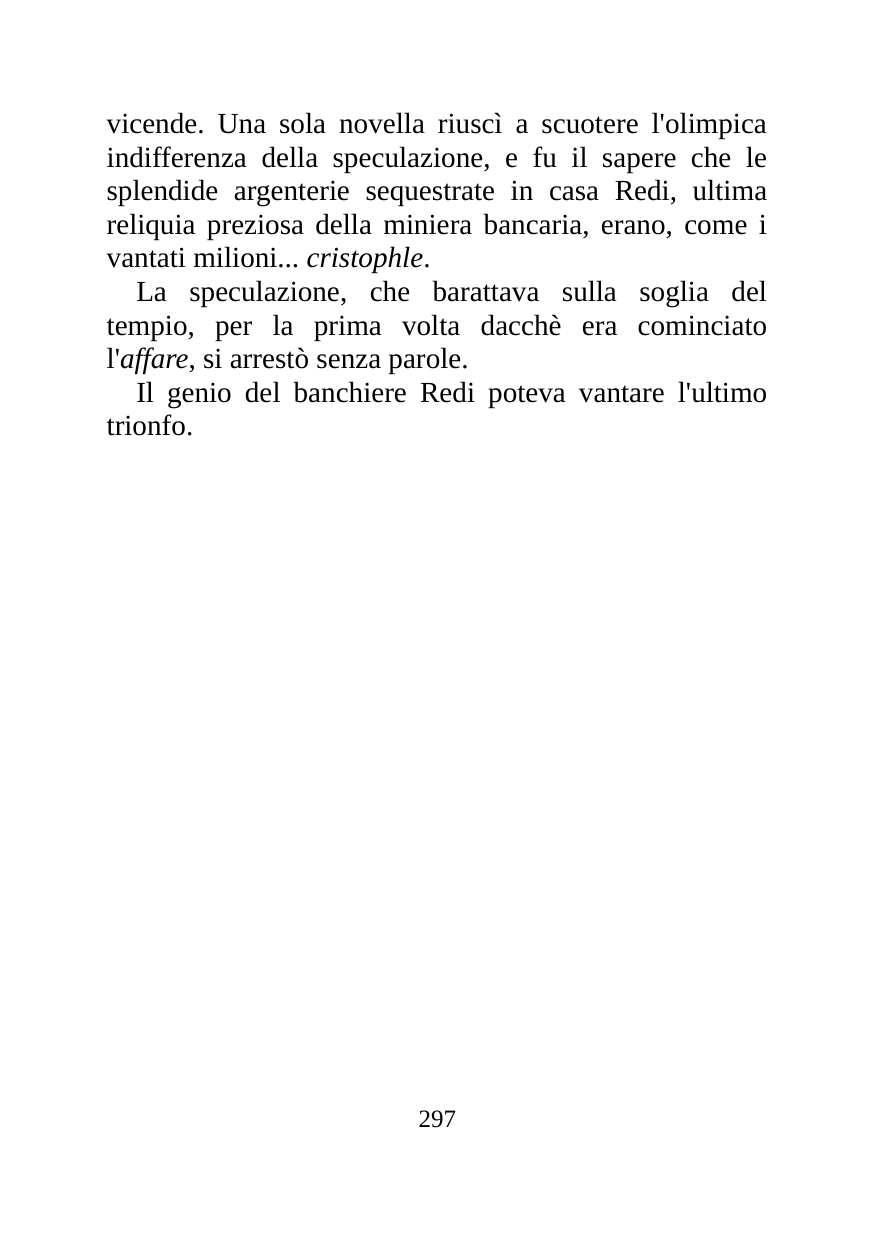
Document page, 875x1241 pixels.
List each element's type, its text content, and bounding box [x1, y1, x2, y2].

text La speculazione, che barattava sulla soglia del tempio, per la prima volta dacchè era cominciato l'affare, si arrestò senza parole. [106, 274, 768, 375]
text Il genio del banchiere Redi poteva vantare l'ultimo trionfo. [106, 375, 768, 442]
text vicende. Una sola novella riuscì a scuotere l'olimpica indifferenza della speculazione, e fu il sapere che le splendide argenterie sequestrate in casa Redi, ultima reliquia preziosa della miniera bancaria, erano, come i vantati milioni... cristophle. [106, 106, 768, 274]
